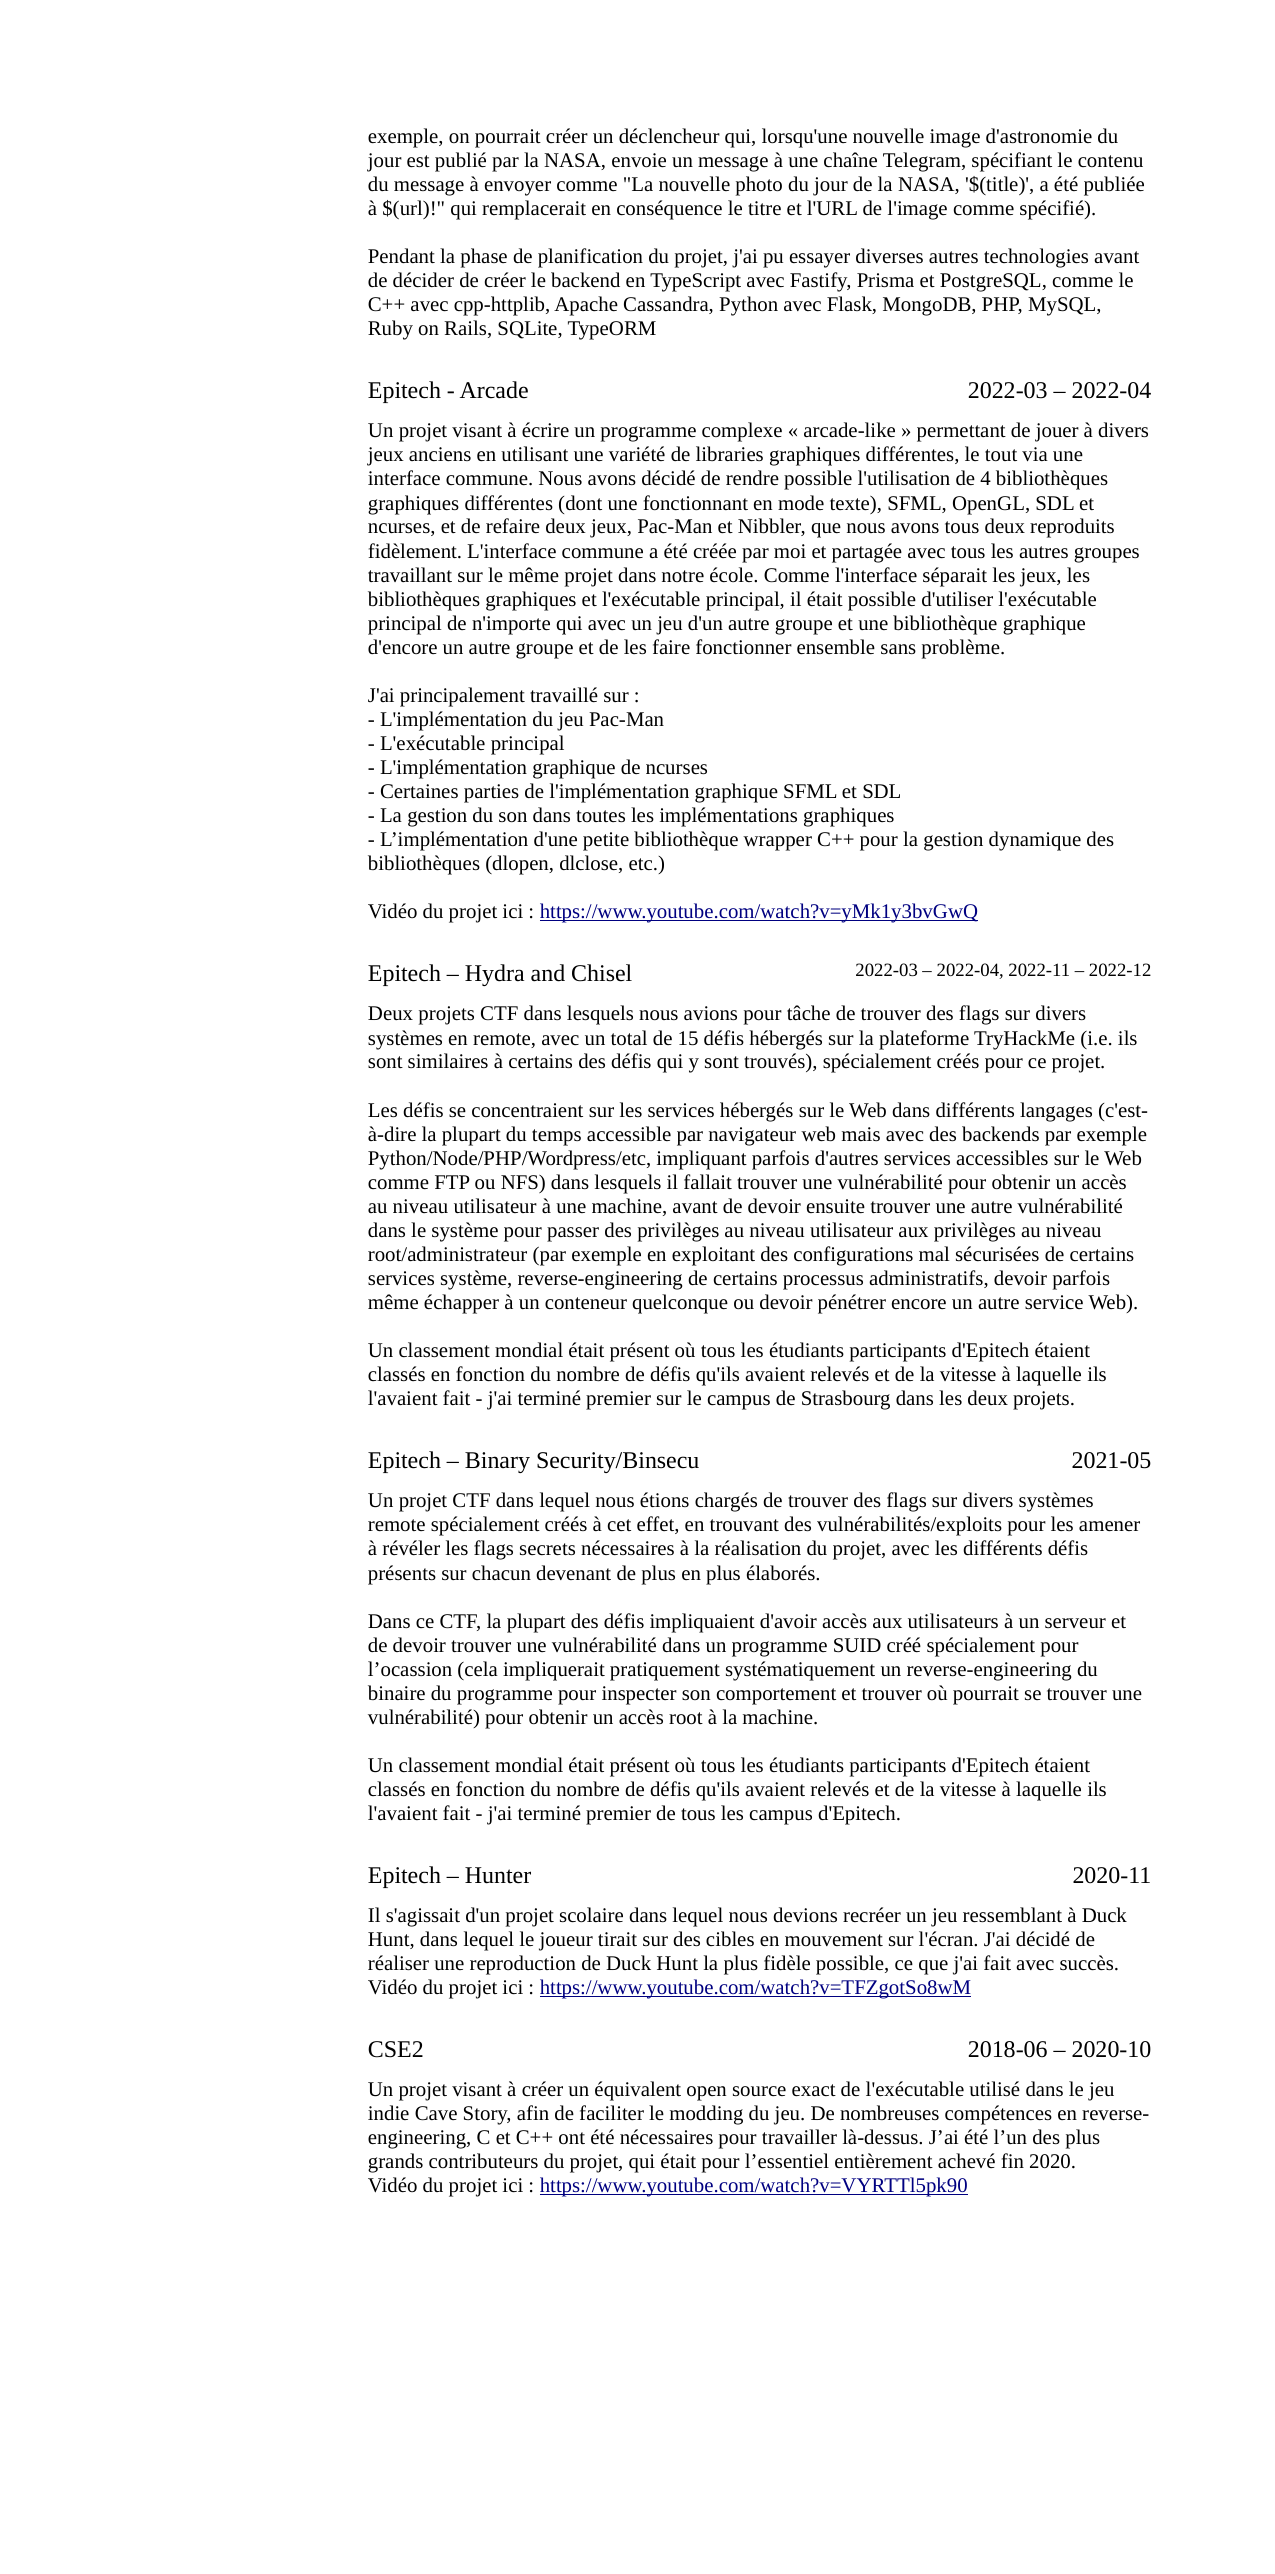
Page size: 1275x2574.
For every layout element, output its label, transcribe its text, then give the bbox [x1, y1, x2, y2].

table_cell Un projet visant à créer un équivalent open source exact de l'exécutable utilisé dans le jeu indie Cave Story, afin de faciliter le modding du jeu. De nombreuses compétences en reverse-engineering, C et C++ ont été nécessaires pour travailler là-dessus. J’ai été l’un des plus grands contributeurs du projet, qui était pour l’essentiel entièrement achevé fin 2020. Vidéo du projet ici : https://www.youtube.com/watch?v=VYRTTl5pk90 [362, 2071, 1157, 2227]
table_cell 2020-11 [799, 1855, 1157, 1897]
table_cell CSE2 [362, 2029, 798, 2071]
table_cell Epitech – Hydra and Chisel [362, 953, 798, 996]
table_cell Epitech - Arcade [362, 370, 798, 412]
table_cell [118, 1855, 362, 1897]
table_cell Il s'agissait d'un projet scolaire dans lequel nous devions recréer un jeu ressemblant à Duck Hunt, dans lequel le joueur tirait sur des cibles en mouvement sur l'écran. J'ai décidé de réaliser une reproduction de Duck Hunt la plus fidèle possible, ce que j'ai fait avec succès. Vidéo du projet ici : https://www.youtube.com/watch?v=TFZgotSo8wM [362, 1897, 1157, 2029]
table_cell Epitech – Binary Security/Binsecu [362, 1440, 798, 1482]
table_cell [118, 370, 362, 412]
table_cell exemple, on pourrait créer un déclencheur qui, lorsqu'une nouvelle image d'astronomie du jour est publié par la NASA, envoie un message à une chaîne Telegram, spécifiant le contenu du message à envoyer comme "La nouvelle photo du jour de la NASA, '$(title)', a été publiée à $(url)!" qui remplacerait en conséquence le titre et l'URL de l'image comme spécifié). Pendant la phase de planification du projet, j'ai pu essayer diverses autres technologies avant de décider de créer le backend en TypeScript avec Fastify, Prisma et PostgreSQL, comme le C++ avec cpp-httplib, Apache Cassandra, Python avec Flask, MongoDB, PHP, MySQL, Ruby on Rails, SQLite, TypeORM [362, 118, 1157, 370]
table_cell [118, 1440, 362, 1482]
table_cell [118, 996, 362, 1440]
table_cell 2018-06 – 2020-10 [799, 2029, 1157, 2071]
table_cell [118, 413, 362, 953]
table_cell 2022-03 – 2022-04, 2022-11 – 2022-12 [799, 953, 1157, 996]
table_cell Un projet visant à écrire un programme complexe « arcade-like » permettant de jouer à divers jeux anciens en utilisant une variété de libraries graphiques différentes, le tout via une interface commune. Nous avons décidé de rendre possible l'utilisation de 4 bibliothèques graphiques différentes (dont une fonctionnant en mode texte), SFML, OpenGL, SDL et ncurses, et de refaire deux jeux, Pac-Man et Nibbler, que nous avons tous deux reproduits fidèlement. L'interface commune a été créée par moi et partagée avec tous les autres groupes travaillant sur le même projet dans notre école. Comme l'interface séparait les jeux, les bibliothèques graphiques et l'exécutable principal, il était possible d'utiliser l'exécutable principal de n'importe qui avec un jeu d'un autre groupe et une bibliothèque graphique d'encore un autre groupe et de les faire fonctionner ensemble sans problème. J'ai principalement travaillé sur : - L'implémentation du jeu Pac-Man - L'exécutable principal - L'implémentation graphique de ncurses - Certaines parties de l'implémentation graphique SFML et SDL - La gestion du son dans toutes les implémentations graphiques - L’implémentation d'une petite bibliothèque wrapper C++ pour la gestion dynamique des bibliothèques (dlopen, dlclose, etc.) Vidéo du projet ici : https://www.youtube.com/watch?v=yMk1y3bvGwQ [362, 413, 1157, 953]
table_cell [118, 2071, 362, 2227]
table_cell [118, 953, 362, 996]
table_cell Deux projets CTF dans lesquels nous avions pour tâche de trouver des flags sur divers systèmes en remote, avec un total de 15 défis hébergés sur la plateforme TryHackMe (i.e. ils sont similaires à certains des défis qui y sont trouvés), spécialement créés pour ce projet. Les défis se concentraient sur les services hébergés sur le Web dans différents langages (c'est-à-dire la plupart du temps accessible par navigateur web mais avec des backends par exemple Python/Node/PHP/Wordpress/etc, impliquant parfois d'autres services accessibles sur le Web comme FTP ou NFS) dans lesquels il fallait trouver une vulnérabilité pour obtenir un accès au niveau utilisateur à une machine, avant de devoir ensuite trouver une autre vulnérabilité dans le système pour passer des privilèges au niveau utilisateur aux privilèges au niveau root/administrateur (par exemple en exploitant des configurations mal sécurisées de certains services système, reverse-engineering de certains processus administratifs, devoir parfois même échapper à un conteneur quelconque ou devoir pénétrer encore un autre service Web). Un classement mondial était présent où tous les étudiants participants d'Epitech étaient classés en fonction du nombre de défis qu'ils avaient relevés et de la vitesse à laquelle ils l'avaient fait - j'ai terminé premier sur le campus de Strasbourg dans les deux projets. [362, 996, 1157, 1440]
table_cell 2022-03 – 2022-04 [799, 370, 1157, 412]
table_cell [118, 1483, 362, 1855]
table_cell Un projet CTF dans lequel nous étions chargés de trouver des flags sur divers systèmes remote spécialement créés à cet effet, en trouvant des vulnérabilités/exploits pour les amener à révéler les flags secrets nécessaires à la réalisation du projet, avec les différents défis présents sur chacun devenant de plus en plus élaborés. Dans ce CTF, la plupart des défis impliquaient d'avoir accès aux utilisateurs à un serveur et de devoir trouver une vulnérabilité dans un programme SUID créé spécialement pour l’ocassion (cela impliquerait pratiquement systématiquement un reverse-engineering du binaire du programme pour inspecter son comportement et trouver où pourrait se trouver une vulnérabilité) pour obtenir un accès root à la machine. Un classement mondial était présent où tous les étudiants participants d'Epitech étaient classés en fonction du nombre de défis qu'ils avaient relevés et de la vitesse à laquelle ils l'avaient fait - j'ai terminé premier de tous les campus d'Epitech. [362, 1483, 1157, 1855]
table_cell 2021-05 [799, 1440, 1157, 1482]
table_cell [118, 1897, 362, 2029]
table_cell [118, 118, 362, 370]
table_cell [118, 2029, 362, 2071]
table_cell Epitech – Hunter [362, 1855, 798, 1897]
